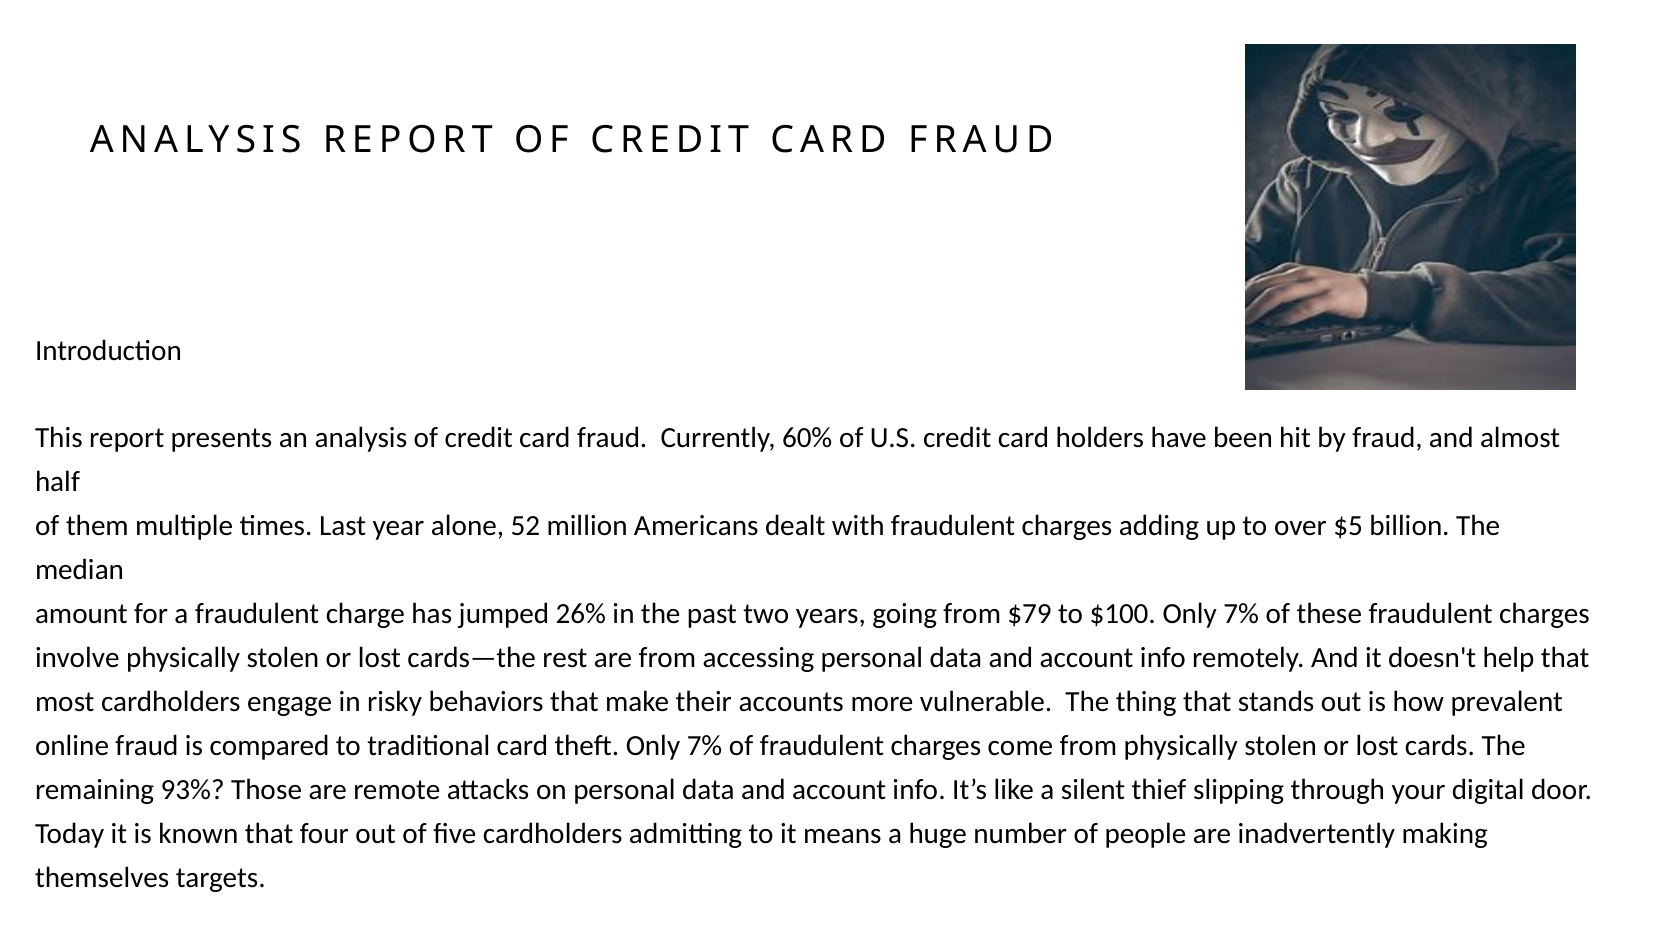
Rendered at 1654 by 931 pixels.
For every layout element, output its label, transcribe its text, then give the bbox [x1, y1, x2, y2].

text_box Analysis report of credit card fraud [75, 105, 1156, 178]
text_box Introduction This report presents an analysis of credit card fraud. Currently, 60% of U.S. credit card holders have been hit by fraud, and almost half of them multiple times. Last year alone, 52 million Americans dealt with fraudulent charges adding up to over $5 billion. The median amount for a fraudulent charge has jumped 26% in the past two years, going from $79 to $100. Only 7% of these fraudulent charges involve physically stolen or lost cards—the rest are from accessing personal data and account info remotely. And it doesn't help that most cardholders engage in risky behaviors that make their accounts more vulnerable. The thing that stands out is how prevalent online fraud is compared to traditional card theft. Only 7% of fraudulent charges come from physically stolen or lost cards. The remaining 93%? Those are remote attacks on personal data and account info. It’s like a silent thief slipping through your digital door. Today it is known that four out of five cardholders admitting to it means a huge number of people are inadvertently making themselves targets. [20, 316, 1610, 922]
picture [1245, 44, 1576, 391]
